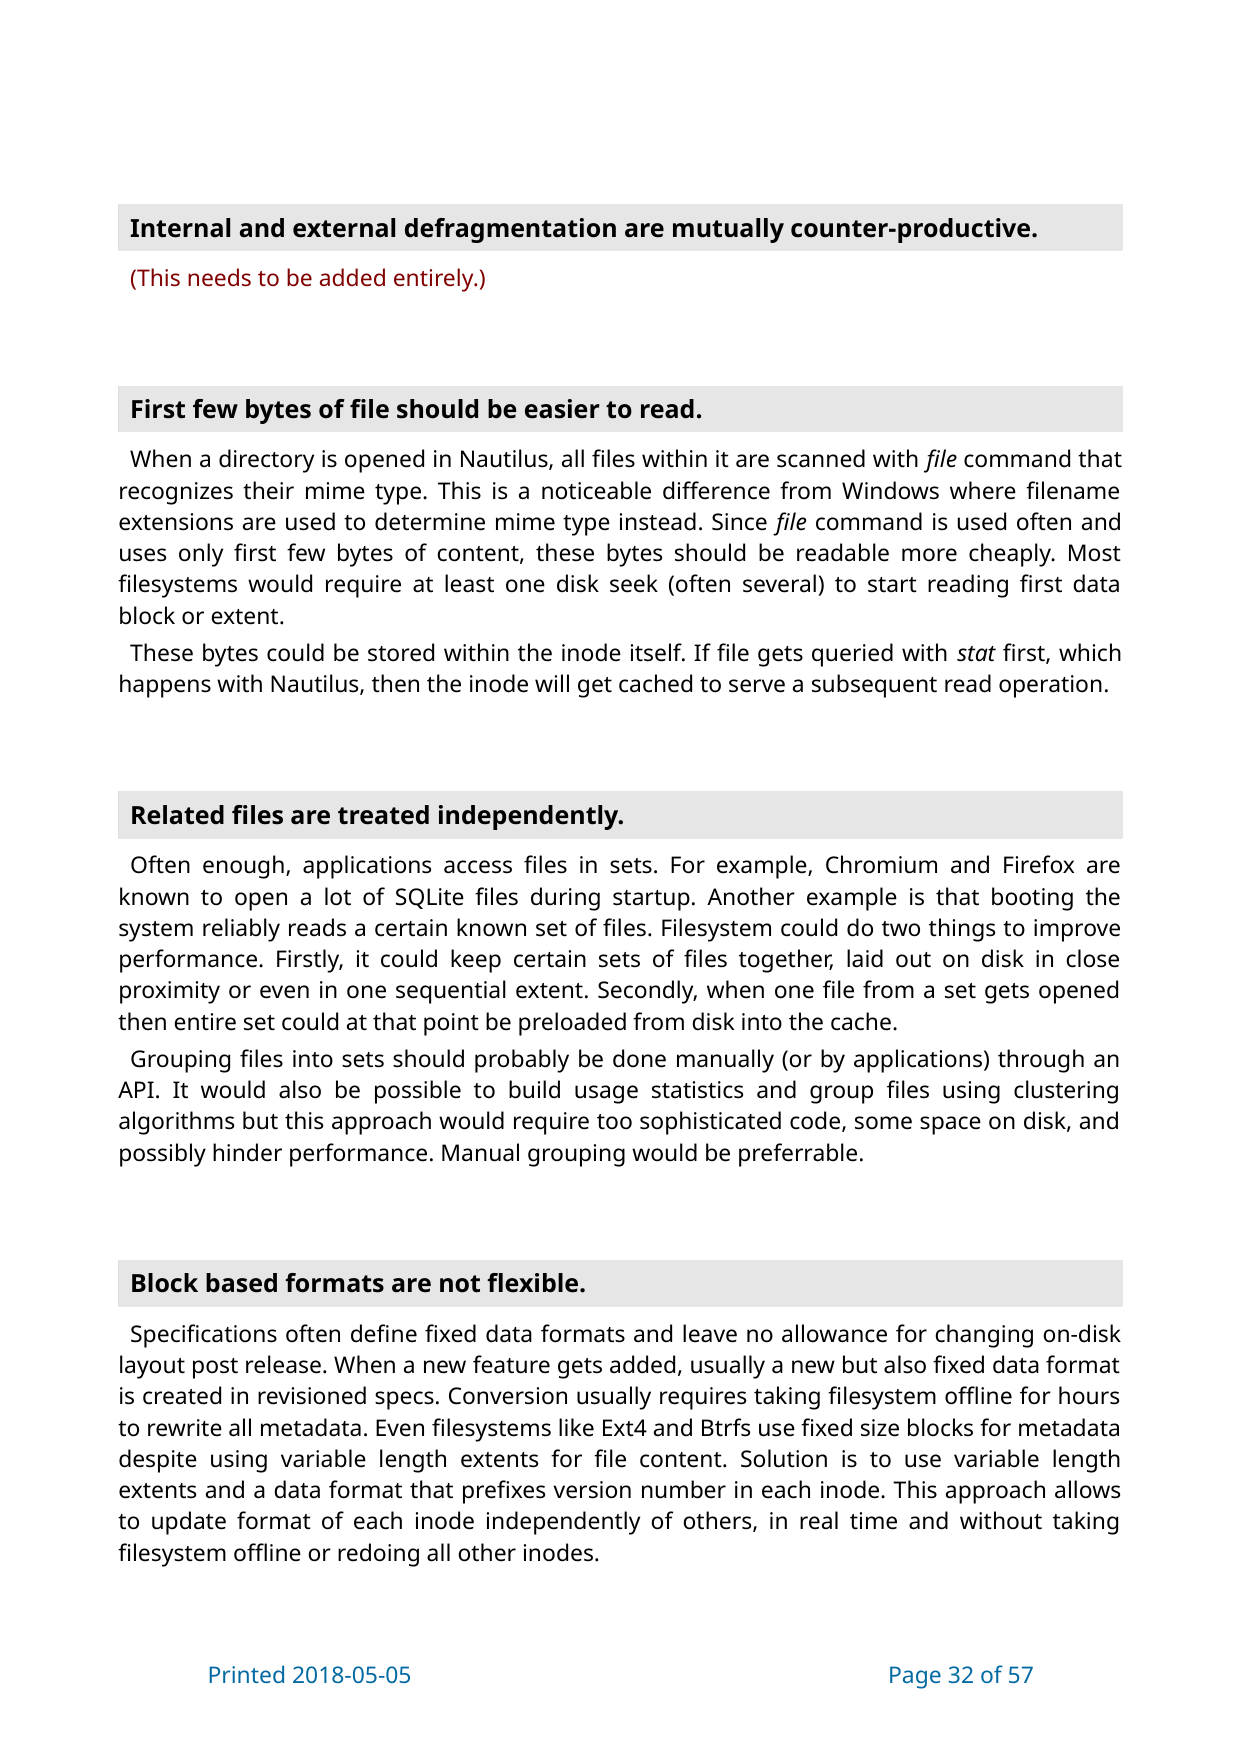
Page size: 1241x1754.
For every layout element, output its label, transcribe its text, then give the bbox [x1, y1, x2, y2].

text Grouping files into sets should probably be done manually (or by applications) through an API. It would also be possible to build usage statistics and group files using clustering algorithms but this approach would require too sophisticated code, some space on disk, and possibly hinder performance. Manual grouping would be preferrable. [118, 1043, 1122, 1168]
text Specifications often define fixed data formats and leave no allowance for changing on-disk layout post release. When a new feature gets added, usually a new but also fixed data format is created in revisioned specs. Conversion usually requires taking filesystem offline for hours to rewrite all metadata. Even filesystems like Ext4 and Btrfs use fixed size blocks for metadata despite using variable length extents for file content. Solution is to use variable length extents and a data format that prefixes version number in each inode. This approach allows to update format of each inode independently of others, in real time and without taking filesystem offline or redoing all other inodes. [118, 1318, 1122, 1568]
text Often enough, applications access files in sets. For example, Chromium and Firefox are known to open a lot of SQLite files during startup. Another example is that booting the system reliably reads a certain known set of files. Filesystem could do two things to improve performance. Firstly, it could keep certain sets of files together, laid out on disk in close proximity or even in one sequential extent. Secondly, when one file from a set gets opened then entire set could at that point be preloaded from disk into the cache. [118, 849, 1122, 1037]
text (This needs to be added entirely.) [118, 262, 1122, 293]
subtitle Block based formats are not flexible. [119, 1261, 1122, 1306]
subtitle First few bytes of file should be easier to read. [119, 387, 1122, 431]
text These bytes could be stored within the inode itself. If file gets queried with stat first, which happens with Nautilus, then the inode will get cached to serve a subsequent read operation. [118, 637, 1122, 699]
subtitle Related files are treated independently. [119, 792, 1122, 838]
text When a directory is opened in Nautilus, all files within it are scanned with file command that recognizes their mime type. This is a noticeable difference from Windows where filename extensions are used to determine mime type instead. Since file command is used often and uses only first few bytes of content, these bytes should be readable more cheaply. Most filesystems would require at least one disk seek (often several) to start reading first data block or extent. [118, 443, 1122, 631]
subtitle Internal and external defragmentation are mutually counter-productive. [119, 205, 1122, 250]
